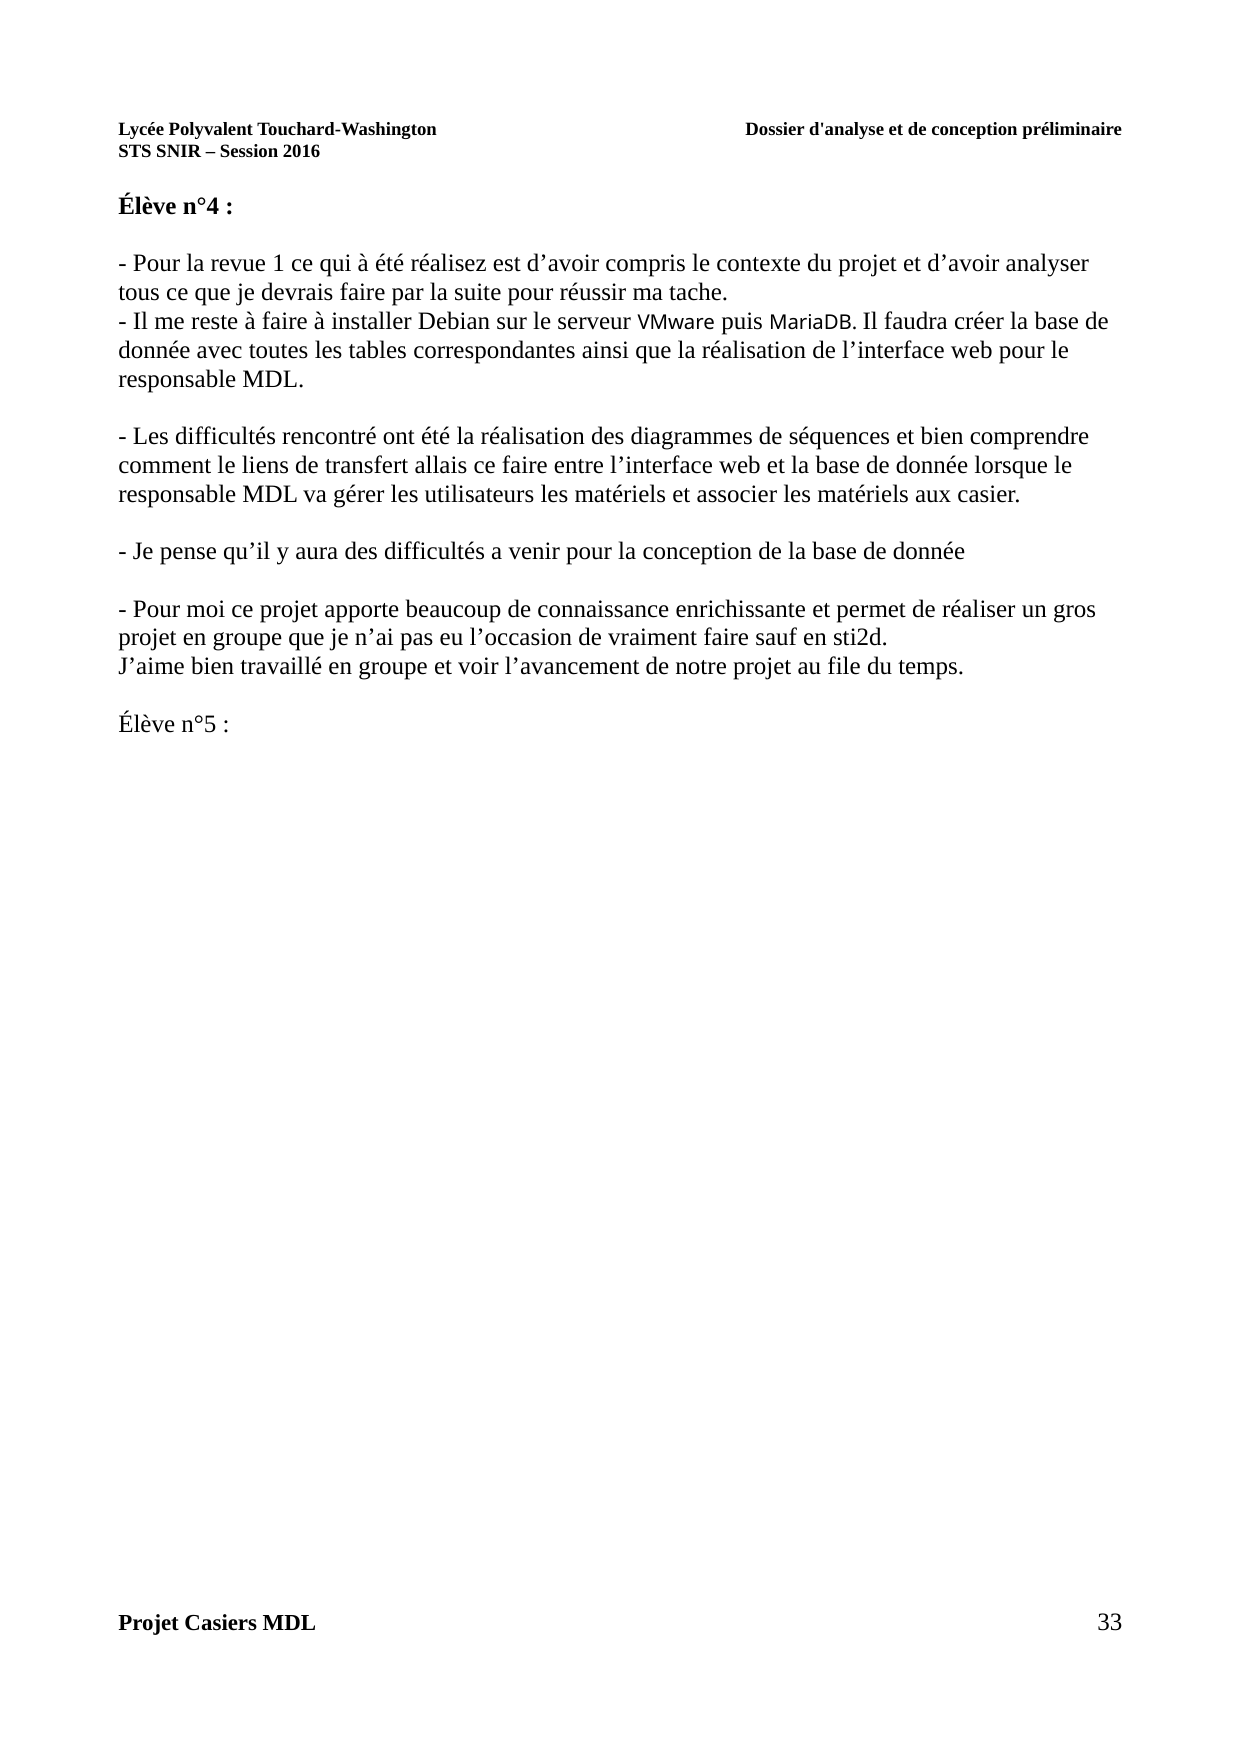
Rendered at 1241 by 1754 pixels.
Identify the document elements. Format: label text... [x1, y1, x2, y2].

text Élève n°4 : [118, 191, 1122, 219]
text - Je pense qu’il y aura des difficultés a venir pour la conception de la base de donnée [118, 536, 1122, 565]
text - Pour la revue 1 ce qui à été réalisez est d’avoir compris le contexte du projet et d’avoir analyser tous ce que je devrais faire par la suite pour réussir ma tache. [118, 248, 1122, 306]
text - Pour moi ce projet apporte beaucoup de connaissance enrichissante et permet de réaliser un gros projet en groupe que je n’ai pas eu l’occasion de vraiment faire sauf en sti2d. [118, 594, 1122, 651]
text - Il me reste à faire à installer Debian sur le serveur VMware puis MariaDB. Il faudra créer la base de donnée avec toutes les tables correspondantes ainsi que la réalisation de l’interface web pour le responsable MDL. [118, 306, 1122, 392]
text - Les difficultés rencontré ont été la réalisation des diagrammes de séquences et bien comprendre comment le liens de transfert allais ce faire entre l’interface web et la base de donnée lorsque le responsable MDL va gérer les utilisateurs les matériels et associer les matériels aux casier. [118, 421, 1122, 507]
text Élève n°5 : [118, 709, 1122, 737]
text J’aime bien travaillé en groupe et voir l’avancement de notre projet au file du temps. [118, 651, 1122, 680]
